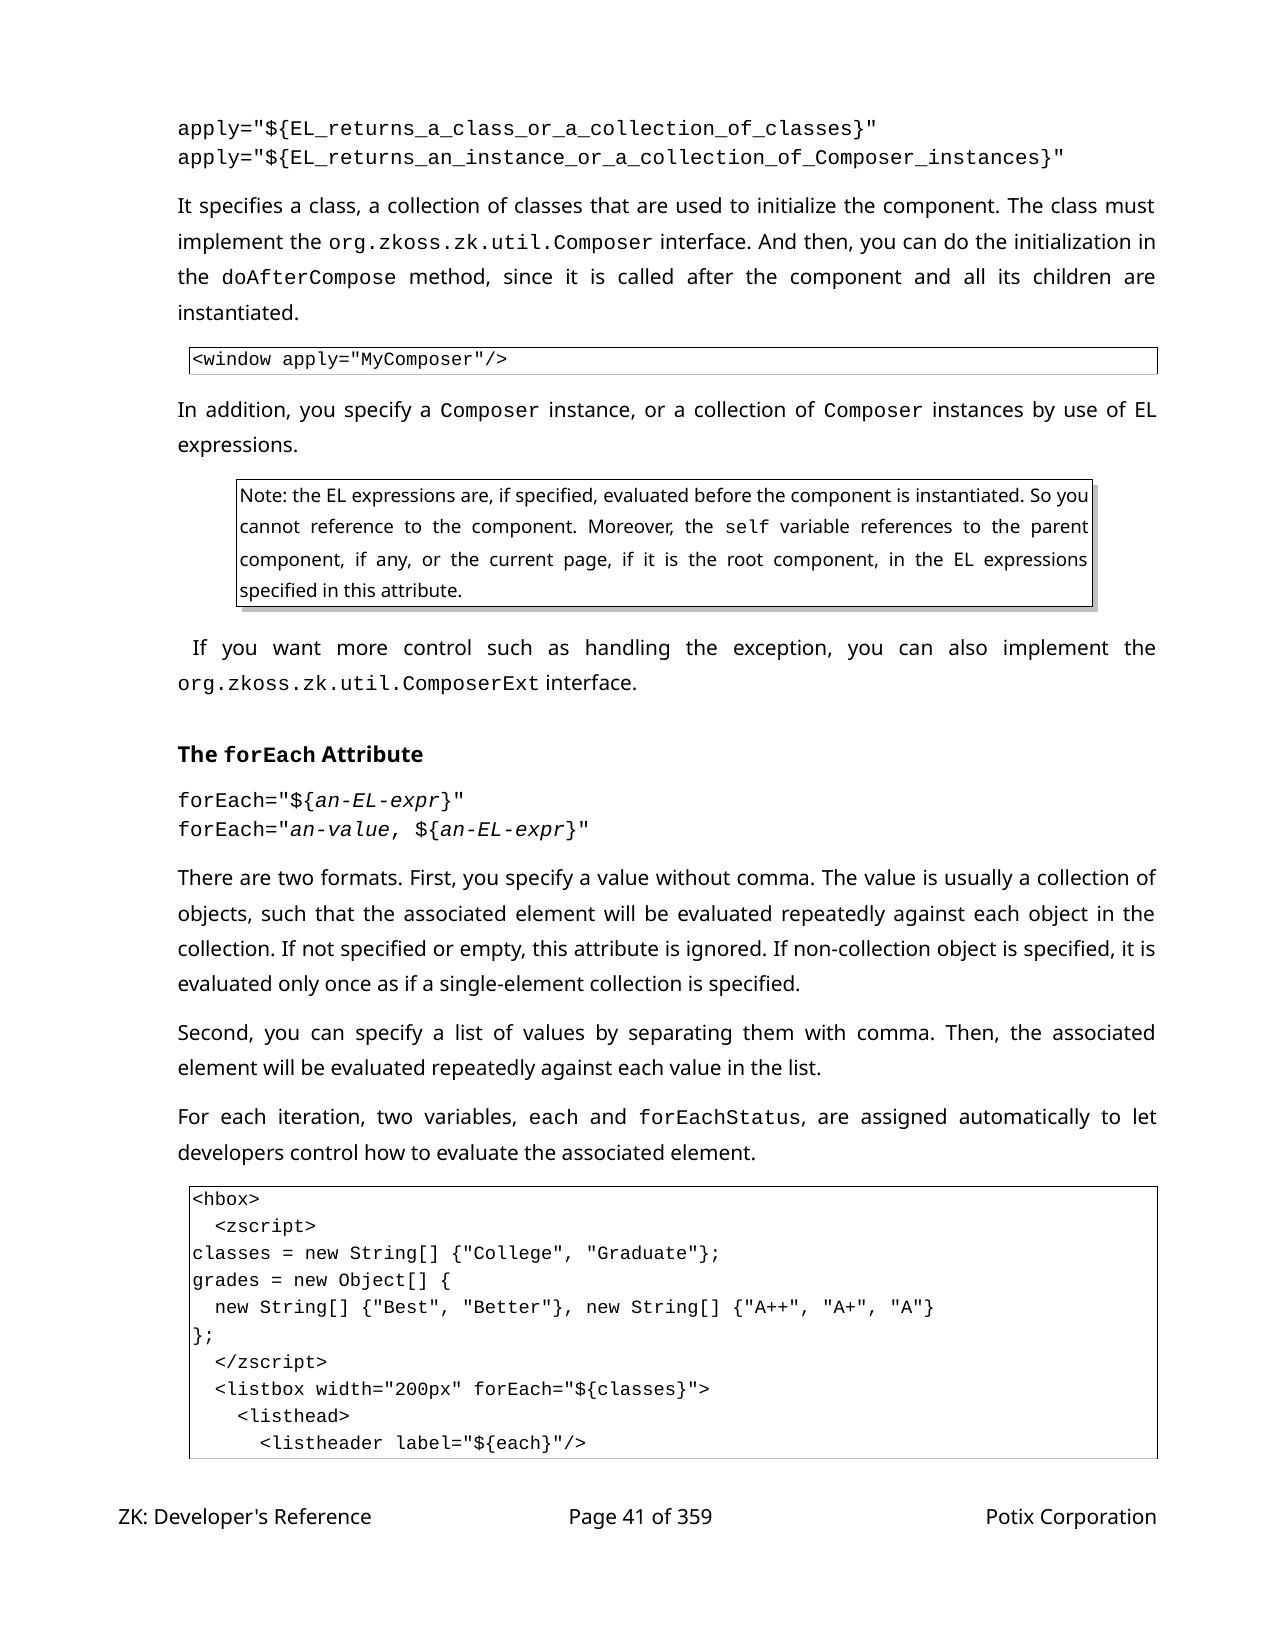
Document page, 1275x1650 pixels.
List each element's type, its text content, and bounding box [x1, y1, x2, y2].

text Second, you can specify a list of values by separating them with comma. Then, the associated element will be evaluated repeatedly against each value in the list. [177, 1018, 1157, 1081]
text <listhead> [190, 1404, 1157, 1428]
text <listheader label="${each}"/> [190, 1431, 1157, 1458]
text Note: the EL expressions are, if specified, evaluated before the component is instantiated. So you cannot reference to the component. Moreover, the self variable references to the parent component, if any, or the current page, if it is the root component, in the EL expressions specified in this attribute. [237, 480, 1092, 606]
text <hbox> [190, 1187, 1157, 1211]
text forEach="${an-EL-expr}" forEach="an-value, ${an-EL-expr}" [177, 790, 1157, 843]
text <zscript> [190, 1214, 1157, 1238]
text <window apply="MyComposer"/> [190, 348, 1157, 374]
text </zscript> [190, 1349, 1157, 1374]
text classes = new String[] {"College", "Graduate"}; [190, 1241, 1157, 1265]
text }; [190, 1322, 1157, 1347]
text In addition, you specify a Composer instance, or a collection of Composer instances by use of EL expressions. [177, 395, 1157, 458]
text apply="${EL_returns_a_class_or_a_collection_of_classes}" apply="${EL_returns_an_instance_or_a_collection_of_Composer_instances}" [177, 118, 1157, 171]
text For each iteration, two variables, each and forEachStatus, are assigned automatically to let developers control how to evaluate the associated element. [177, 1102, 1157, 1166]
text If you want more control such as handling the exception, you can also implement the org.zkoss.zk.util.ComposerExt interface. [177, 633, 1157, 697]
subtitle The forEach Attribute [177, 739, 1157, 769]
text grades = new Object[] { [190, 1268, 1157, 1292]
text There are two formats. First, you specify a value without comma. The value is usually a collection of objects, such that the associated element will be evaluated repeatedly against each object in the collection. If not specified or empty, this attribute is ignored. If non-collection object is specified, it is evaluated only once as if a single-element collection is specified. [177, 863, 1157, 997]
text <listbox width="200px" forEach="${classes}"> [190, 1377, 1157, 1401]
text new String[] {"Best", "Better"}, new String[] {"A++", "A+", "A"} [190, 1295, 1157, 1319]
text It specifies a class, a collection of classes that are used to initialize the component. The class must implement the org.zkoss.zk.util.Composer interface. And then, you can do the initialization in the doAfterCompose method, since it is called after the component and all its children are instantiated. [177, 192, 1157, 326]
